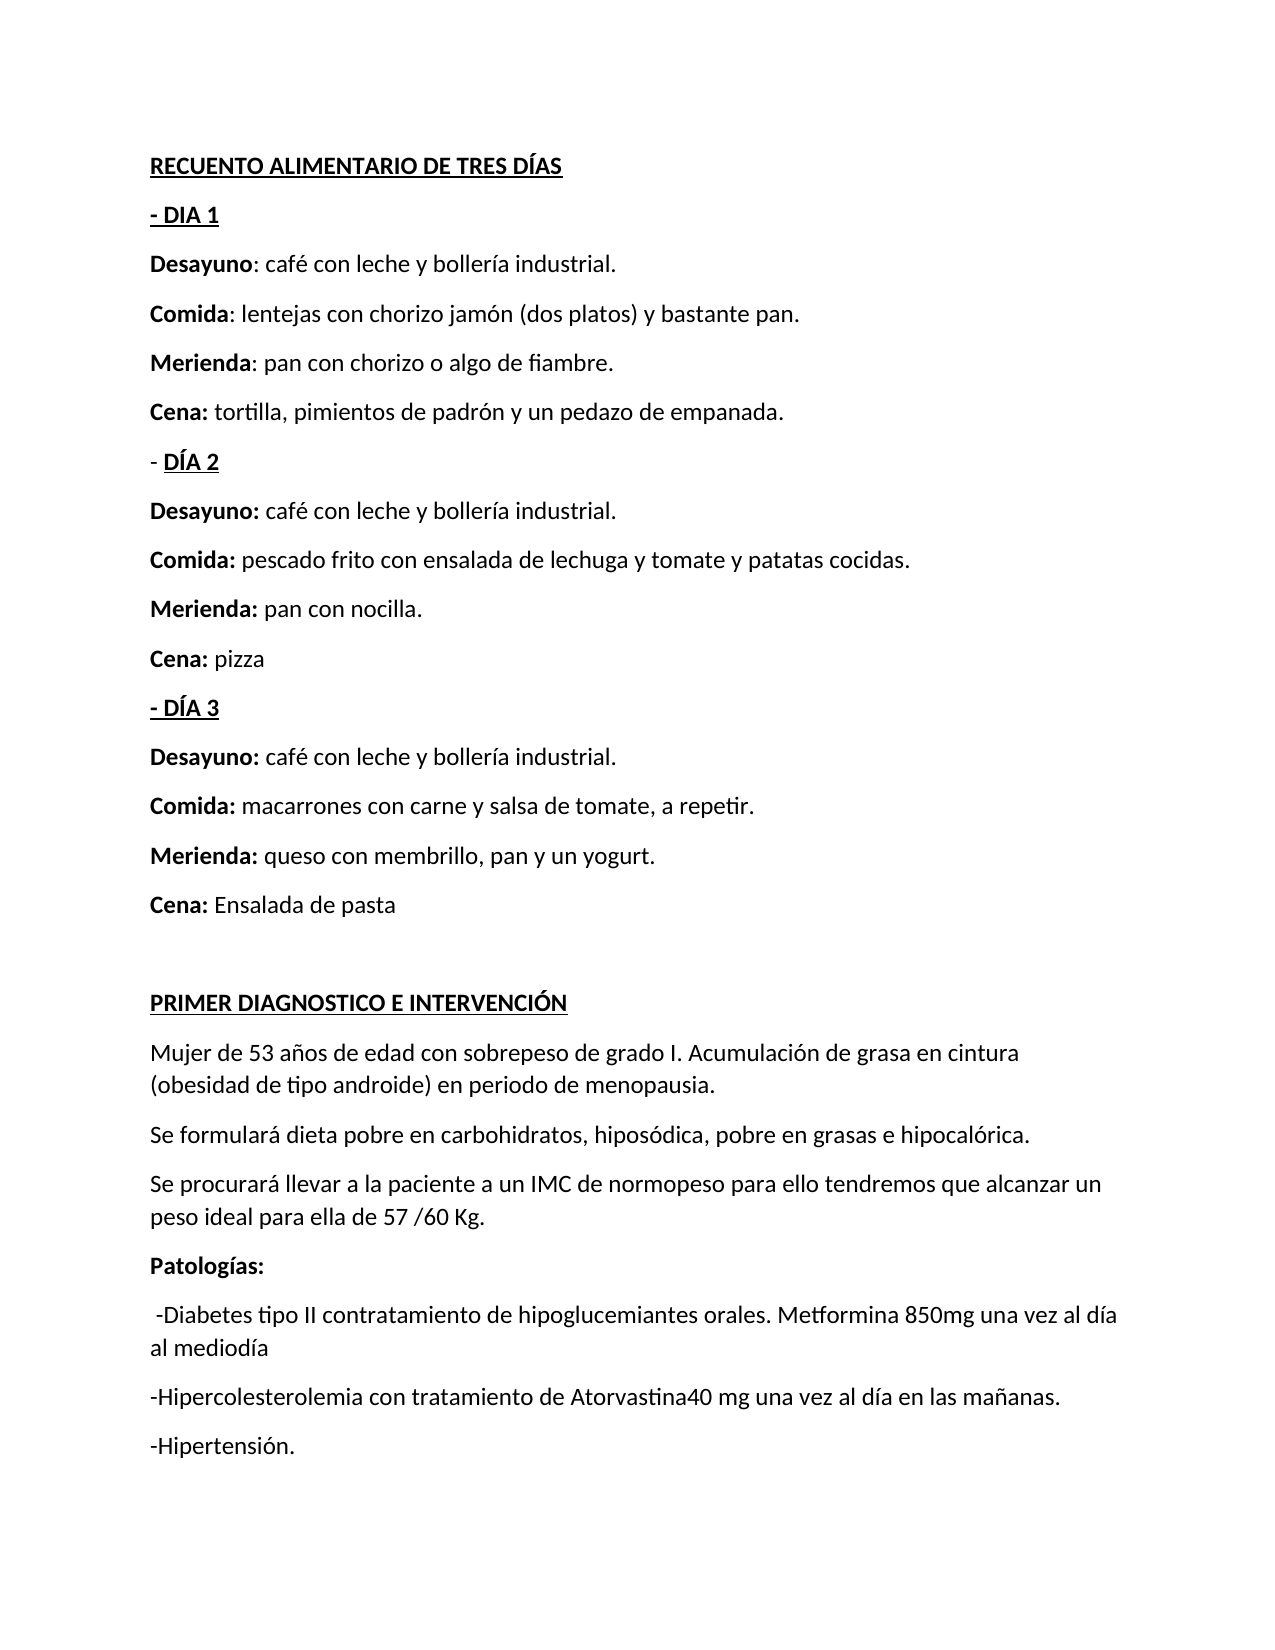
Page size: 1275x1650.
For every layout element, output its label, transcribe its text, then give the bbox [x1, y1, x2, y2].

text -Hipercolesterolemia con tratamiento de Atorvastina40 mg una vez al día en las mañanas. [150, 1381, 1125, 1412]
text Comida: macarrones con carne y salsa de tomate, a repetir. [150, 791, 1125, 821]
text -Hipertensión. [150, 1430, 1125, 1461]
text Se procurará llevar a la paciente a un IMC de normopeso para ello tendremos que alcanzar un peso ideal para ella de 57 /60 Kg. [150, 1168, 1125, 1231]
text Desayuno: café con leche y bollería industrial. [150, 248, 1125, 279]
text Comida: lentejas con chorizo jamón (dos platos) y bastante pan. [150, 298, 1125, 328]
text Desayuno: café con leche y bollería industrial. [150, 495, 1125, 525]
text - DÍA 2 [150, 446, 1125, 476]
text Patologías: [150, 1250, 1125, 1280]
text Comida: pescado frito con ensalada de lechuga y tomate y patatas cocidas. [150, 544, 1125, 575]
text Desayuno: café con leche y bollería industrial. [150, 741, 1125, 772]
text Se formulará dieta pobre en carbohidratos, hiposódica, pobre en grasas e hipocalórica. [150, 1119, 1125, 1149]
text PRIMER DIAGNOSTICO E INTERVENCIÓN [150, 988, 1125, 1018]
text RECUENTO ALIMENTARIO DE TRES DÍAS [150, 150, 1125, 181]
text -Diabetes tipo II contratamiento de hipoglucemiantes orales. Metformina 850mg una vez al día al mediodía [150, 1299, 1125, 1362]
text Cena: pizza [150, 643, 1125, 673]
text Merienda: pan con chorizo o algo de fiambre. [150, 347, 1125, 378]
text - DÍA 3 [150, 692, 1125, 722]
text - DIA 1 [150, 199, 1125, 230]
text Cena: tortilla, pimientos de padrón y un pedazo de empanada. [150, 396, 1125, 427]
text Cena: Ensalada de pasta [150, 889, 1125, 919]
text Merienda: pan con nocilla. [150, 593, 1125, 624]
text Merienda: queso con membrillo, pan y un yogurt. [150, 840, 1125, 870]
text Mujer de 53 años de edad con sobrepeso de grado I. Acumulación de grasa en cintura (obesidad de tipo androide) en periodo de menopausia. [150, 1037, 1125, 1100]
